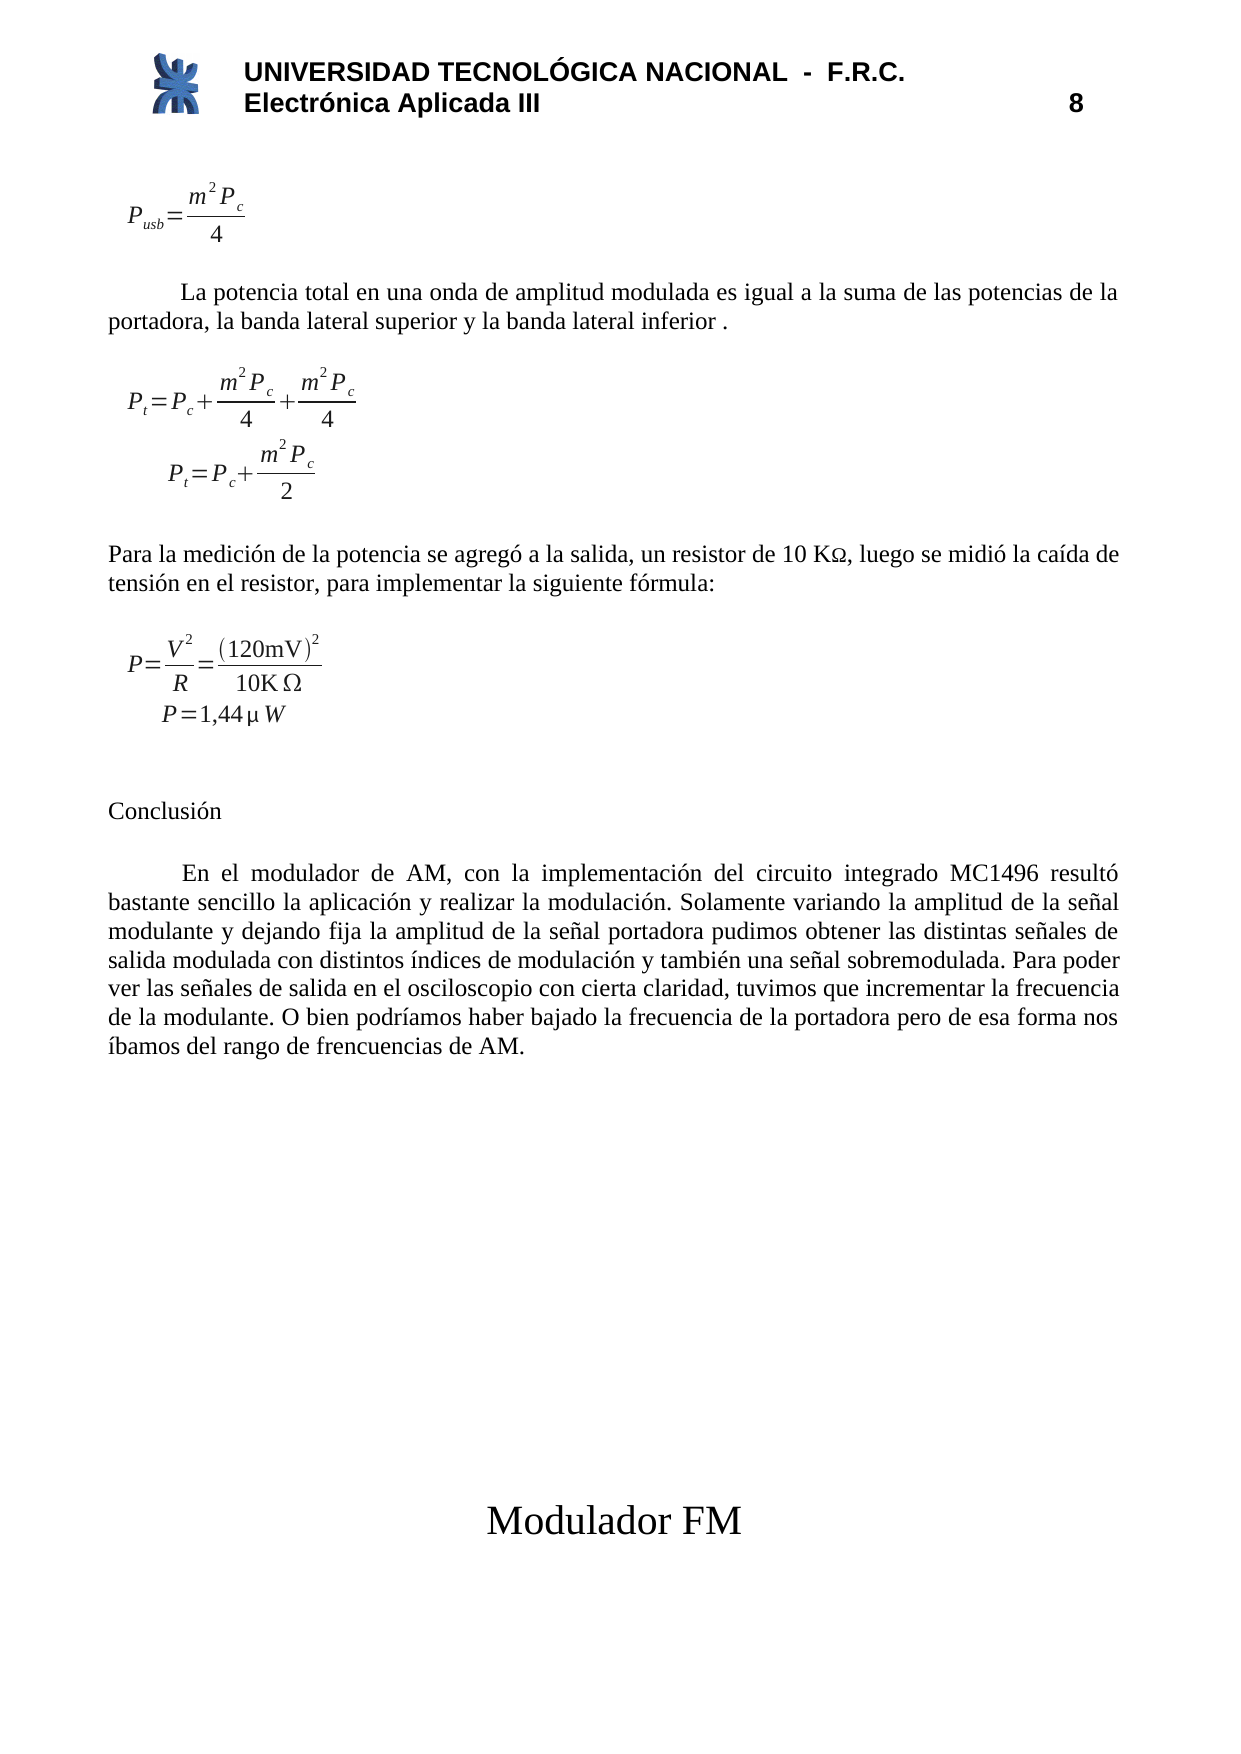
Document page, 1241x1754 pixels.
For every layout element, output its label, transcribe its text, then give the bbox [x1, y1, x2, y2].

text Conclusión [108, 796, 1120, 825]
text Para la medición de la potencia se agregó a la salida, un resistor de 10 KΩ, luego se midió la caída de tensión en el resistor, para implementar la siguiente fórmula: [108, 539, 1120, 597]
text La potencia total en una onda de amplitud modulada es igual a la suma de las potencias de la portadora, la banda lateral superior y la banda lateral inferior . [108, 277, 1120, 335]
text En el modulador de AM, con la implementación del circuito integrado MC1496 resultó bastante sencillo la aplicación y realizar la modulación. Solamente variando la amplitud de la señal modulante y dejando fija la amplitud de la señal portadora pudimos obtener las distintas señales de salida modulada con distintos índices de modulación y también una señal sobremodulada. Para poder ver las señales de salida en el osciloscopio con cierta claridad, tuvimos que incrementar la frecuencia de la modulante. O bien podríamos haber bajado la frecuencia de la portadora pero de esa forma nos íbamos del rango de frencuencias de AM. [108, 858, 1120, 1060]
picture [149, 53, 200, 115]
text Modulador FM [108, 1496, 1120, 1544]
